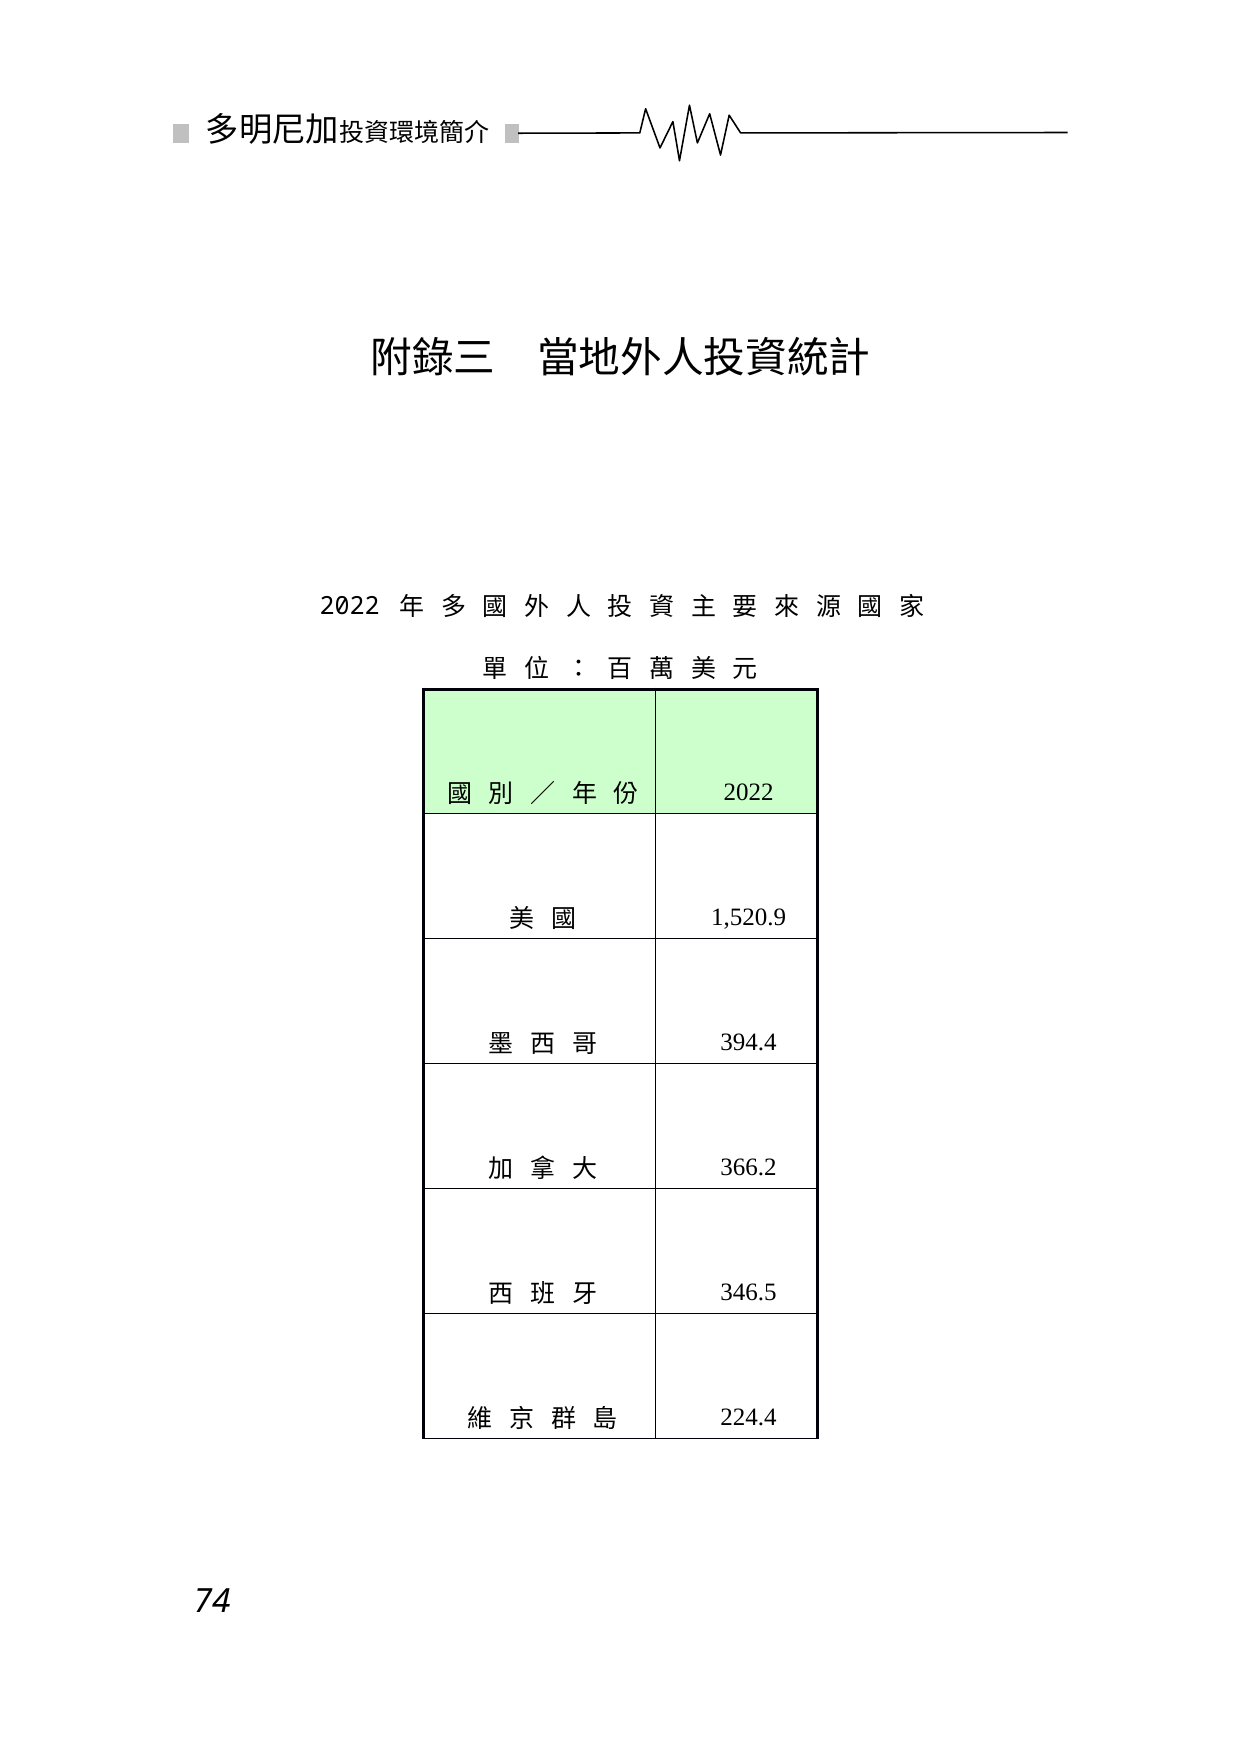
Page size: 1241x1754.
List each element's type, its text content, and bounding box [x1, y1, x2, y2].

table_cell 西班牙 [425, 1189, 655, 1313]
table_cell 394.4 [656, 939, 816, 1063]
table_cell 346.5 [656, 1189, 816, 1313]
text 附錄三 當地外人投資統計 [183, 313, 1058, 375]
table_header 國別／年份 [425, 691, 655, 813]
text 2022年多國外人投資主要來源國家 [183, 563, 1058, 625]
table_cell 墨西哥 [425, 939, 655, 1063]
table_cell 1,520.9 [656, 814, 816, 938]
text 單位：百萬美元 [183, 625, 1058, 688]
table_header 2022 [656, 691, 816, 813]
table_cell 加拿大 [425, 1064, 655, 1188]
table_cell 美國 [425, 814, 655, 938]
table_cell 維京群島 [425, 1314, 655, 1438]
table_cell 366.2 [656, 1064, 816, 1188]
table_cell 224.4 [656, 1314, 816, 1438]
